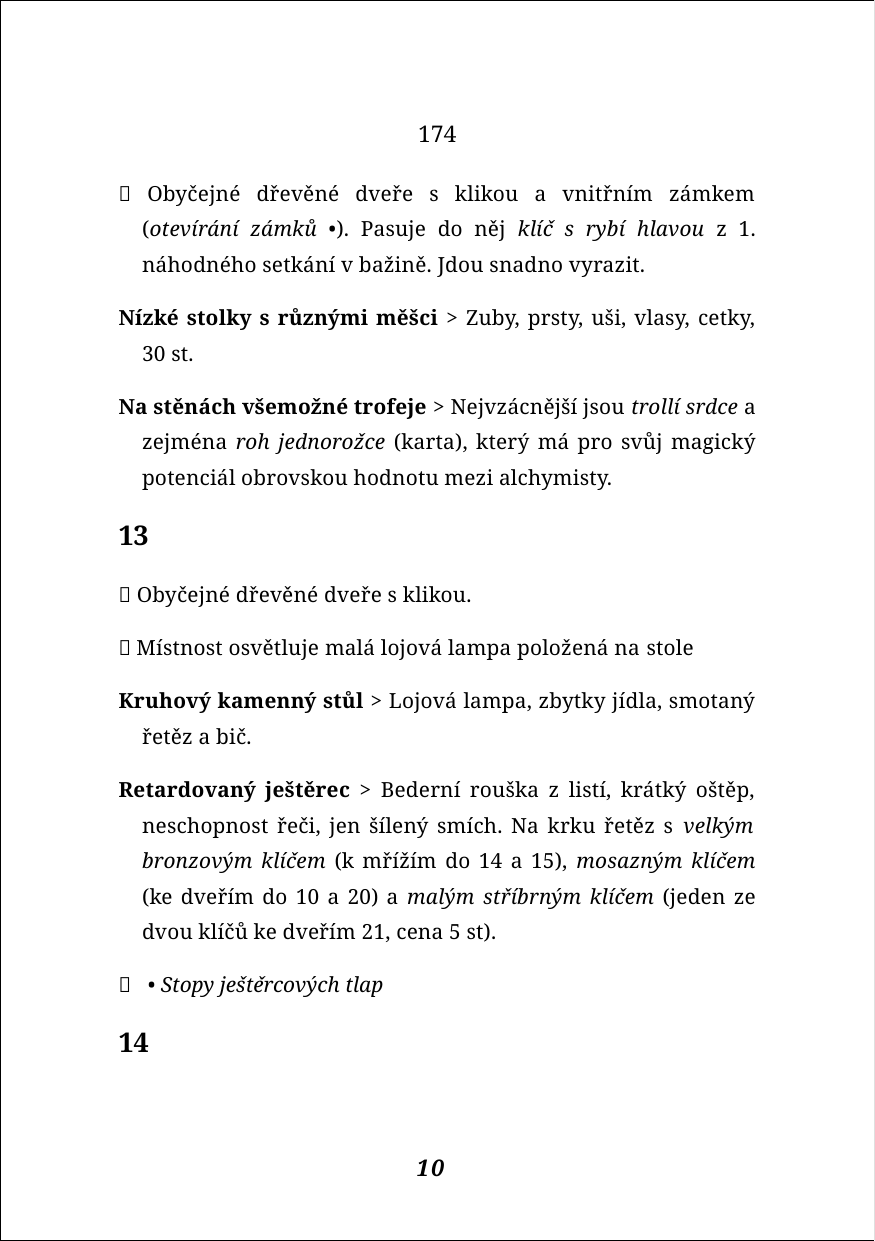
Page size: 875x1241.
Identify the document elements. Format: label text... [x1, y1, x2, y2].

text Retardovaný ještěrec > Bederní rouška z listí, krátký oštěp, neschopnost řeči, jen šílený smích. Na krku řetěz s velkým bronzovým klíčem (k mřížím do 14 a 15), mosazným klíčem (ke dveřím do 10 a 20) a malým stříbrným klíčem (jeden ze dvou klíčů ke dveřím 21, cena 5 st). [118, 775, 756, 946]
text Kruhový kamenný stůl > Lojová lampa, zbytky jídla, smotaný řetěz a bič. [118, 686, 756, 750]
text 14 [118, 1024, 756, 1061]
text 💡 Místnost osvětluje malá lojová lampa položená na stole [118, 633, 756, 662]
text 🚪 Obyčejné dřevěné dveře s klikou. [118, 580, 756, 608]
text 13 [118, 516, 756, 553]
text 🚪 Obyčejné dřevěné dveře s klikou a vnitřním zámkem (otevírání zámků •). Pasuje do něj klíč s rybí hlavou z 1. náhodného setkání v bažině. Jdou snadno vyrazit. [118, 179, 756, 278]
text 👣 • Stopy ještěrcových tlap [118, 971, 756, 999]
text Nízké stolky s různými měšci > Zuby, prsty, uši, vlasy, cetky, 30 st. [118, 303, 756, 367]
text Na stěnách všemožné trofeje > Nejvzácnější jsou trollí srdce a zejména roh jednorožce (karta), který má pro svůj magický potenciál obrovskou hodnotu mezi alchymisty. [118, 392, 756, 491]
